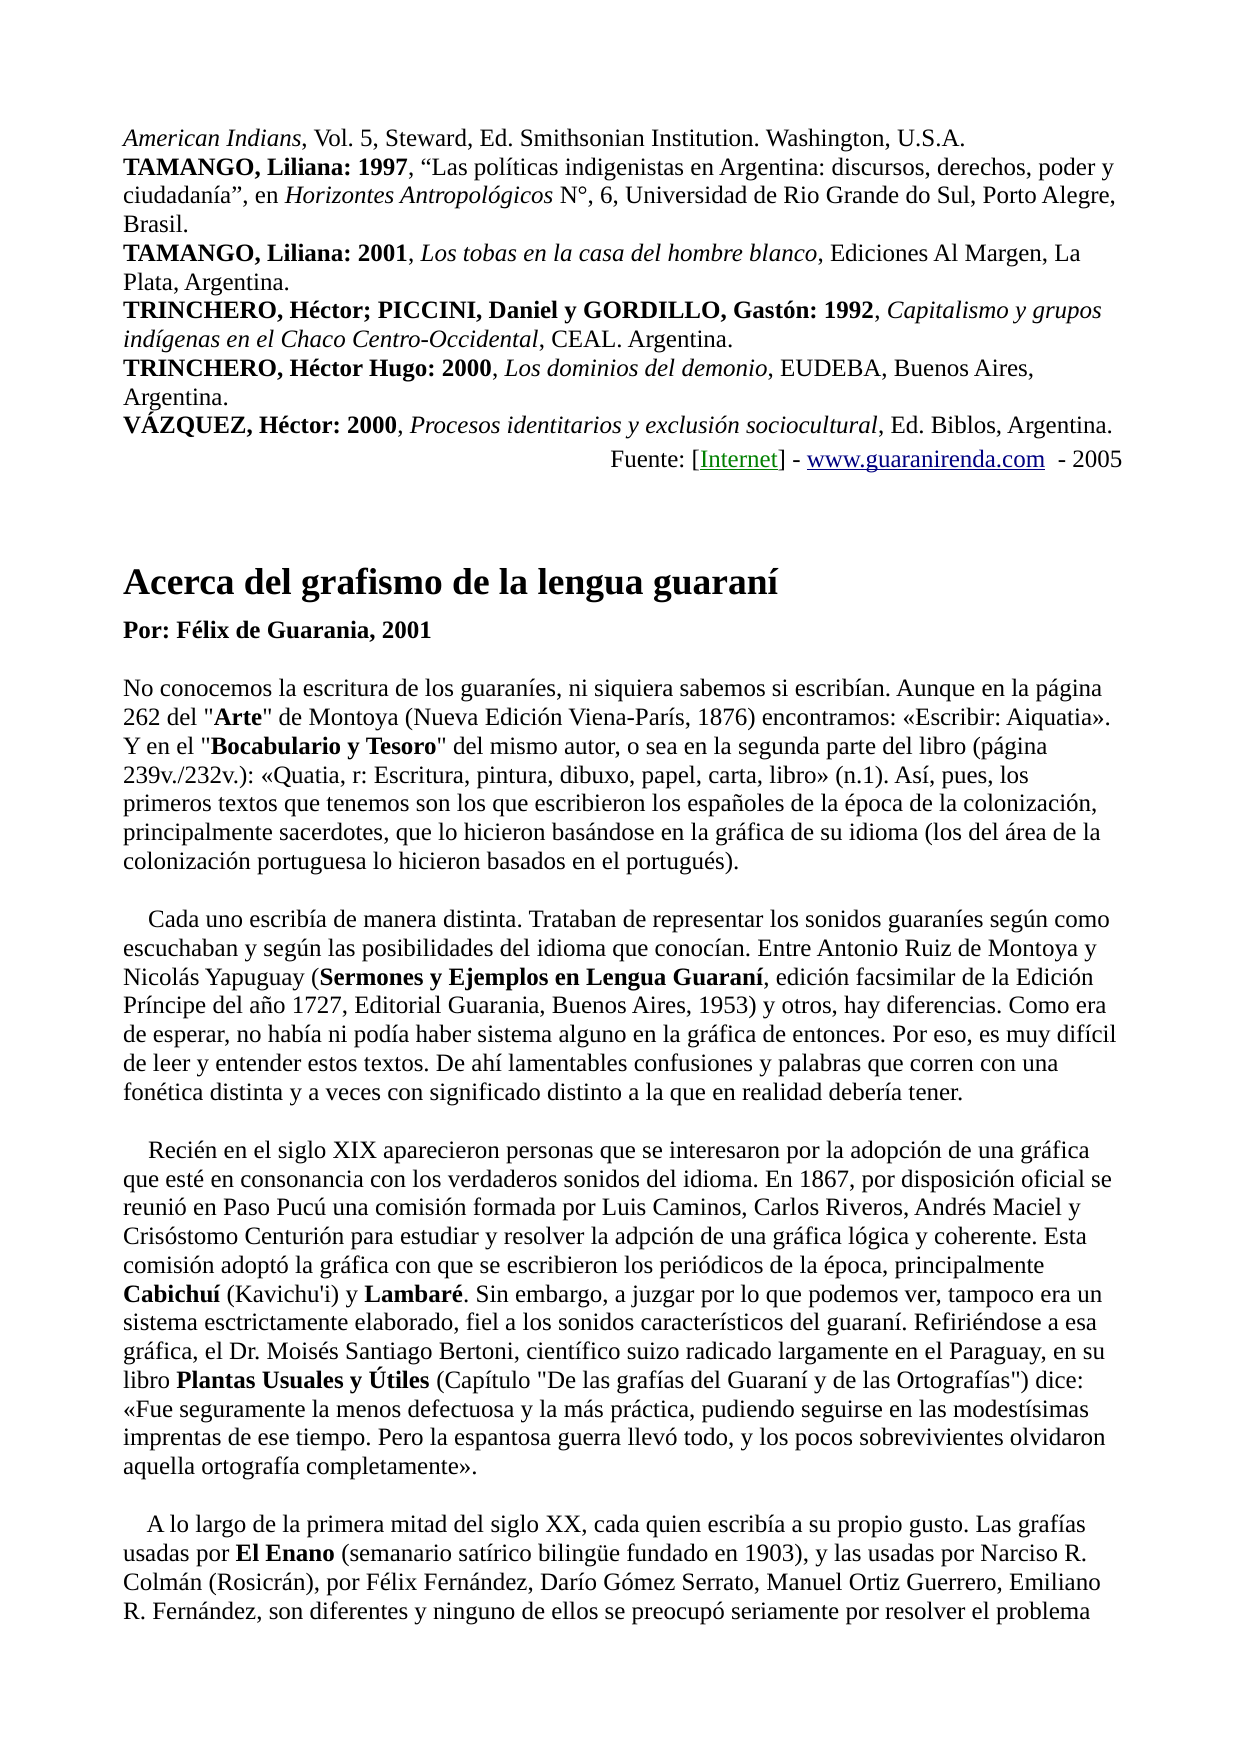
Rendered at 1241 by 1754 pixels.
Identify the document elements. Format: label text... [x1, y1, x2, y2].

table_header American Indians, Vol. 5, Steward, Ed. Smithsonian Institution. Washington, U.S.A. TAMANGO, Liliana: 1997, “Las políticas indigenistas en Argentina: discursos, derechos, poder y ciudadanía”, en Horizontes Antropológicos N°, 6, Universidad de Rio Grande do Sul, Porto Alegre, Brasil. TAMANGO, Liliana: 2001, Los tobas en la casa del hombre blanco, Ediciones Al Margen, La Plata, Argentina. TRINCHERO, Héctor; PICCINI, Daniel y GORDILLO, Gastón: 1992, Capitalismo y grupos indígenas en el Chaco Centro-Occidental, CEAL. Argentina. TRINCHERO, Héctor Hugo: 2000, Los dominios del demonio, EUDEBA, Buenos Aires, Argentina. VÁZQUEZ, Héctor: 2000, Procesos identitarios y exclusión sociocultural, Ed. Biblos, Argentina. [118, 118, 1122, 444]
text Fuente: [Internet] - www.guaranirenda.com - 2005 [118, 444, 1122, 472]
table_header Acerca del grafismo de la lengua guaraní Por: Félix de Guarania, 2001 No conocemos la escritura de los guaraníes, ni siquiera sabemos si escribían. Aunque en la página 262 del "Arte" de Montoya (Nueva Edición Viena-París, 1876) encontramos: «Escribir: Aiquatia». Y en el "Bocabulario y Tesoro" del mismo autor, o sea en la segunda parte del libro (página 239v./232v.): «Quatia, r: Escritura, pintura, dibuxo, papel, carta, libro» (n.1). Así, pues, los primeros textos que tenemos son los que escribieron los españoles de la época de la colonización, principalmente sacerdotes, que lo hicieron basándose en la gráfica de su idioma (los del área de la colonización portuguesa lo hicieron basados en el portugués). Cada uno escribía de manera distinta. Trataban de representar los sonidos guaraníes según como escuchaban y según las posibilidades del idioma que conocían. Entre Antonio Ruiz de Montoya y Nicolás Yapuguay (Sermones y Ejemplos en Lengua Guaraní, edición facsimilar de la Edición Príncipe del año 1727, Editorial Guarania, Buenos Aires, 1953) y otros, hay diferencias. Como era de esperar, no había ni podía haber sistema alguno en la gráfica de entonces. Por eso, es muy difícil de leer y entender estos textos. De ahí lamentables confusiones y palabras que corren con una fonética distinta y a veces con significado distinto a la que en realidad debería tener. Recién en el siglo XIX aparecieron personas que se interesaron por la adopción de una gráfica que esté en consonancia con los verdaderos sonidos del idioma. En 1867, por disposición oficial se reunió en Paso Pucú una comisión formada por Luis Caminos, Carlos Riveros, Andrés Maciel y Crisóstomo Centurión para estudiar y resolver la adpción de una gráfica lógica y coherente. Esta comisión adoptó la gráfica con que se escribieron los periódicos de la época, principalmente Cabichuí (Kavichu'i) y Lambaré. Sin embargo, a juzgar por lo que podemos ver, tampoco era un sistema esctrictamente elaborado, fiel a los sonidos característicos del guaraní. Refiriéndose a esa gráfica, el Dr. Moisés Santiago Bertoni, científico suizo radicado largamente en el Paraguay, en su libro Plantas Usuales y Útiles (Capítulo "De las grafías del Guaraní y de las Ortografías") dice: «Fue seguramente la menos defectuosa y la más práctica, pudiendo seguirse en las modestísimas imprentas de ese tiempo. Pero la espantosa guerra llevó todo, y los pocos sobrevivientes olvidaron aquella ortografía completamente». A lo largo de la primera mitad del siglo XX, cada quien escribía a su propio gusto. Las grafías usadas por El Enano (semanario satírico bilingüe fundado en 1903), y las usadas por Narciso R. Colmán (Rosicrán), por Félix Fernández, Darío Gómez Serrato, Manuel Ortiz Guerrero, Emiliano R. Fernández, son diferentes y ninguno de ellos se preocupó seriamente por resolver el problema [118, 530, 1122, 1629]
